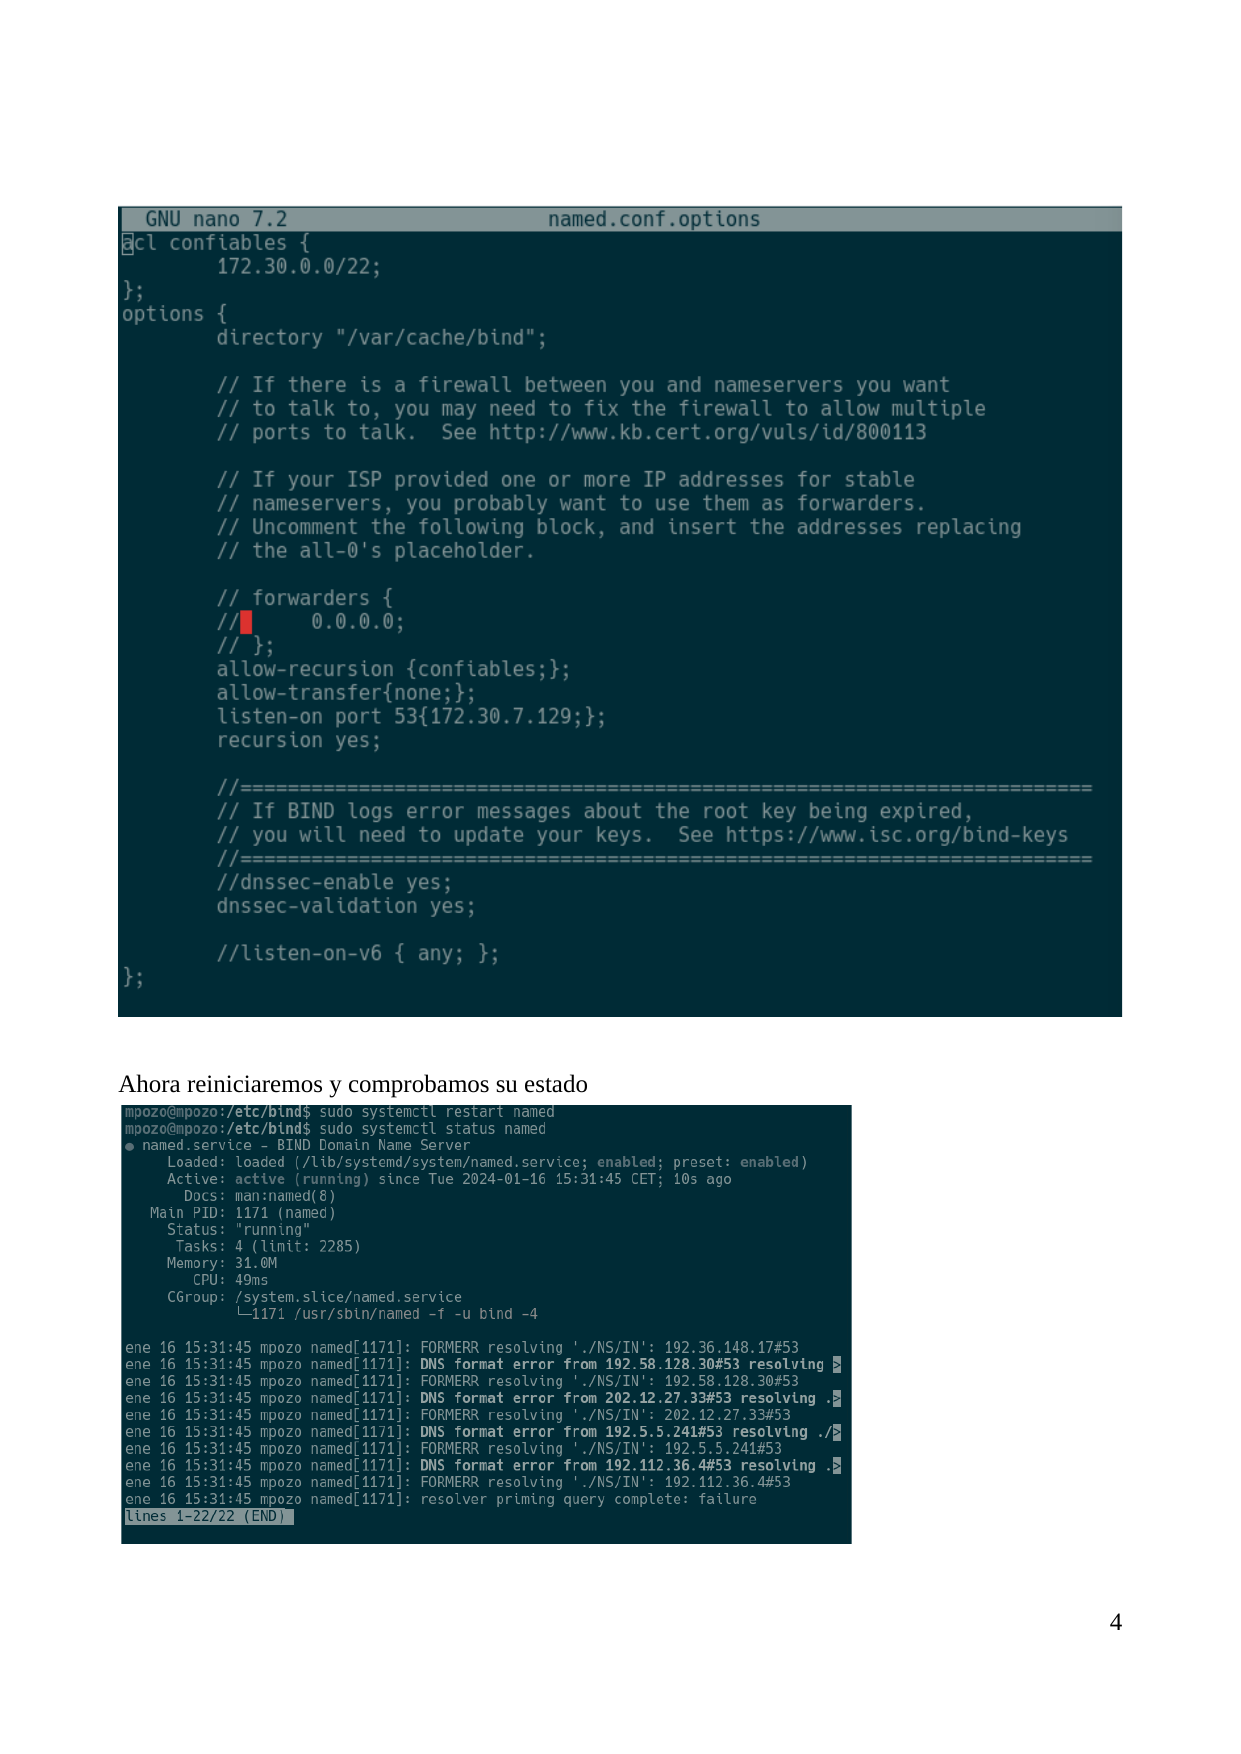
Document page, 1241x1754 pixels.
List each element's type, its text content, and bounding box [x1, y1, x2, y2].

picture [195, 238, 203, 249]
picture [478, 1429, 490, 1436]
picture [727, 807, 736, 818]
picture [560, 381, 582, 392]
picture [218, 519, 226, 535]
picture [254, 688, 275, 699]
picture [562, 830, 570, 841]
picture [894, 499, 901, 510]
picture [526, 475, 535, 486]
picture [455, 381, 487, 392]
picture [254, 471, 262, 486]
picture [230, 542, 238, 559]
picture [692, 471, 700, 486]
picture [431, 688, 440, 699]
picture [171, 238, 179, 249]
picture [431, 830, 440, 841]
picture [262, 1258, 271, 1266]
picture [514, 807, 523, 818]
picture [313, 475, 321, 486]
picture [491, 495, 500, 510]
picture [337, 694, 345, 699]
picture [396, 523, 404, 534]
picture [906, 424, 913, 439]
picture [859, 499, 866, 510]
picture [526, 400, 534, 415]
picture [455, 708, 463, 723]
picture [420, 827, 427, 841]
picture [349, 684, 356, 699]
picture [810, 803, 819, 818]
picture [372, 708, 380, 723]
picture [372, 381, 380, 392]
picture [360, 613, 369, 628]
picture [834, 386, 842, 392]
picture [597, 803, 606, 818]
picture [408, 901, 416, 912]
picture [562, 708, 570, 723]
picture [1059, 830, 1066, 836]
picture [231, 329, 238, 344]
picture [220, 258, 227, 273]
picture [350, 594, 357, 605]
picture [550, 519, 558, 534]
picture [372, 830, 381, 841]
picture [727, 827, 736, 841]
picture [503, 827, 510, 841]
picture [148, 306, 155, 321]
picture [680, 499, 689, 510]
picture [278, 736, 286, 747]
picture [219, 708, 226, 723]
picture [313, 333, 322, 348]
picture [431, 523, 440, 534]
picture [621, 424, 629, 439]
picture [670, 523, 676, 534]
picture [242, 736, 250, 747]
picture [443, 546, 452, 557]
picture [325, 688, 333, 699]
picture [704, 830, 712, 841]
picture [455, 542, 463, 557]
picture [478, 1463, 490, 1470]
picture [584, 475, 605, 486]
picture [550, 807, 558, 818]
picture [385, 424, 392, 439]
picture [763, 428, 771, 439]
picture [266, 523, 274, 534]
picture [290, 685, 297, 699]
picture [550, 377, 557, 392]
picture [502, 404, 511, 415]
picture [230, 238, 238, 249]
picture [443, 665, 452, 676]
picture [585, 499, 594, 510]
picture [514, 404, 523, 415]
picture [1035, 830, 1044, 841]
picture [372, 499, 380, 510]
picture [751, 475, 759, 486]
picture [503, 807, 511, 818]
picture [834, 1391, 840, 1406]
picture [278, 945, 286, 960]
picture [940, 523, 949, 538]
picture [243, 661, 250, 676]
picture [218, 377, 226, 393]
picture [1000, 523, 1008, 534]
picture [479, 708, 487, 723]
picture [930, 830, 937, 841]
picture [881, 424, 890, 439]
picture [422, 1342, 427, 1352]
picture [976, 404, 985, 415]
picture [905, 807, 913, 822]
picture [616, 1393, 621, 1402]
picture [479, 827, 487, 841]
picture [420, 688, 428, 699]
picture [444, 381, 452, 391]
picture [455, 901, 463, 913]
picture [705, 807, 712, 818]
picture [514, 475, 523, 486]
picture [656, 428, 664, 439]
picture [325, 258, 333, 273]
picture [301, 258, 310, 273]
picture [278, 329, 286, 344]
picture [362, 499, 369, 510]
picture [431, 333, 440, 344]
picture [587, 707, 594, 726]
picture [360, 949, 369, 960]
picture [254, 803, 262, 818]
picture [587, 1362, 596, 1368]
picture [126, 1144, 133, 1150]
picture [372, 471, 381, 486]
picture [408, 878, 416, 893]
picture [442, 404, 463, 415]
picture [503, 377, 510, 392]
picture [715, 428, 724, 439]
picture [834, 1425, 840, 1440]
picture [799, 495, 806, 510]
picture [516, 546, 523, 557]
picture [563, 475, 570, 486]
picture [242, 258, 250, 273]
picture [266, 949, 274, 960]
picture [301, 949, 309, 960]
picture [408, 688, 416, 699]
picture [787, 807, 795, 822]
picture [325, 424, 333, 439]
picture [267, 736, 274, 747]
picture [254, 665, 275, 676]
picture [372, 945, 381, 960]
picture [668, 381, 677, 392]
picture [302, 688, 309, 699]
picture [562, 523, 570, 534]
picture [478, 807, 487, 818]
picture [218, 945, 226, 961]
picture [431, 499, 440, 510]
picture [455, 499, 463, 514]
picture [491, 661, 499, 676]
picture [218, 637, 226, 653]
picture [218, 805, 225, 819]
picture [892, 404, 913, 415]
picture [739, 475, 747, 486]
picture [763, 475, 772, 486]
picture [384, 588, 391, 608]
picture [384, 683, 391, 703]
picture [834, 1357, 840, 1372]
picture [729, 428, 736, 439]
picture [349, 329, 357, 345]
picture [195, 315, 203, 321]
picture [360, 901, 369, 913]
picture [243, 684, 250, 699]
picture [560, 499, 571, 510]
picture [526, 495, 534, 510]
picture [917, 400, 925, 415]
picture [905, 499, 913, 510]
picture [325, 949, 333, 960]
picture [562, 807, 570, 818]
picture [656, 404, 665, 415]
picture [290, 377, 297, 392]
picture [893, 523, 901, 534]
picture [633, 836, 641, 841]
picture [325, 590, 333, 605]
picture [218, 400, 226, 416]
picture [514, 523, 523, 538]
picture [846, 807, 854, 818]
picture [514, 495, 523, 510]
picture [313, 688, 321, 699]
picture [313, 400, 321, 415]
picture [456, 661, 463, 676]
picture [443, 329, 452, 344]
picture [681, 428, 688, 439]
picture [609, 830, 618, 841]
picture [550, 830, 558, 841]
picture [348, 499, 357, 510]
picture [396, 329, 404, 345]
picture [421, 807, 428, 818]
picture [846, 475, 854, 486]
picture [469, 665, 475, 676]
picture [326, 499, 333, 510]
picture [834, 499, 854, 510]
picture [834, 424, 842, 439]
picture [372, 807, 381, 822]
picture [715, 495, 724, 510]
picture [775, 381, 783, 392]
picture [822, 807, 830, 818]
picture [313, 665, 321, 676]
picture [242, 712, 250, 723]
picture [810, 381, 819, 392]
picture [337, 949, 345, 960]
picture [455, 333, 464, 344]
picture [952, 803, 961, 818]
picture [266, 878, 274, 889]
picture [230, 827, 238, 843]
picture [456, 683, 463, 702]
picture [419, 878, 428, 889]
picture [301, 475, 310, 486]
picture [727, 499, 749, 510]
picture [858, 424, 866, 439]
picture [809, 1463, 815, 1472]
picture [314, 594, 321, 605]
picture [396, 546, 404, 561]
picture [218, 779, 226, 795]
picture [254, 736, 262, 747]
picture [396, 827, 404, 841]
picture [266, 428, 274, 439]
picture [266, 499, 298, 510]
picture [952, 404, 961, 419]
picture [241, 611, 252, 634]
picture [348, 878, 357, 889]
picture [325, 803, 334, 818]
picture [266, 803, 274, 818]
picture [798, 381, 807, 392]
picture [642, 1460, 646, 1470]
picture [680, 826, 688, 841]
picture [621, 381, 629, 395]
picture [445, 471, 451, 486]
picture [337, 499, 345, 510]
picture [302, 333, 309, 344]
picture [349, 401, 357, 415]
picture [337, 613, 345, 628]
picture [775, 807, 783, 818]
picture [255, 234, 262, 249]
picture [835, 523, 842, 533]
picture [349, 803, 357, 818]
picture [270, 1123, 275, 1133]
picture [585, 807, 594, 818]
picture [918, 803, 925, 818]
picture [775, 830, 782, 836]
picture [243, 333, 250, 344]
picture [386, 898, 392, 913]
picture [254, 878, 262, 889]
picture [301, 712, 310, 723]
picture [278, 878, 286, 889]
picture [231, 684, 238, 699]
picture [870, 523, 878, 534]
picture [431, 949, 440, 960]
picture [456, 519, 463, 534]
picture [514, 708, 523, 723]
picture [443, 949, 452, 964]
picture [988, 830, 996, 841]
picture [858, 528, 866, 534]
picture [491, 830, 499, 841]
picture [183, 309, 191, 320]
picture [266, 333, 274, 344]
picture [858, 807, 866, 822]
picture [431, 546, 440, 557]
picture [514, 329, 523, 344]
picture [573, 523, 582, 534]
picture [917, 830, 925, 841]
picture [218, 329, 227, 344]
picture [419, 665, 428, 676]
picture [621, 831, 629, 845]
picture [929, 523, 937, 534]
picture [763, 400, 771, 415]
picture [422, 1376, 427, 1385]
picture [218, 665, 227, 676]
picture [362, 665, 369, 676]
picture [526, 807, 534, 818]
picture [680, 400, 688, 415]
picture [338, 665, 345, 676]
picture [751, 827, 759, 841]
picture [585, 400, 593, 415]
picture [291, 665, 298, 676]
picture [422, 1359, 432, 1368]
picture [422, 1460, 432, 1470]
picture [230, 803, 238, 819]
picture [487, 807, 499, 818]
picture [644, 519, 653, 534]
picture [621, 523, 629, 534]
picture [823, 475, 830, 486]
picture [360, 688, 369, 699]
picture [325, 542, 333, 557]
picture [349, 519, 356, 534]
picture [444, 519, 451, 534]
picture [491, 424, 499, 439]
picture [372, 428, 381, 439]
picture [266, 471, 274, 486]
picture [479, 329, 488, 344]
picture [798, 827, 806, 843]
picture [254, 377, 262, 392]
picture [798, 523, 807, 534]
picture [858, 472, 866, 486]
picture [610, 475, 617, 486]
picture [751, 400, 759, 415]
picture [668, 499, 676, 510]
picture [990, 523, 996, 534]
picture [810, 499, 819, 510]
picture [230, 400, 238, 416]
picture [467, 428, 475, 439]
picture [171, 309, 179, 321]
picture [705, 404, 712, 415]
picture [798, 404, 807, 415]
picture [362, 381, 368, 392]
picture [704, 523, 712, 534]
picture [361, 736, 369, 747]
picture [362, 712, 369, 723]
picture [717, 475, 724, 486]
picture [384, 878, 392, 889]
picture [230, 590, 238, 606]
picture [348, 542, 357, 557]
picture [289, 475, 298, 490]
picture [810, 475, 819, 486]
picture [266, 542, 274, 557]
picture [313, 381, 321, 392]
picture [254, 542, 262, 557]
picture [775, 475, 783, 486]
picture [550, 475, 558, 486]
picture [254, 907, 262, 913]
picture [431, 902, 440, 916]
picture [279, 428, 286, 439]
picture [491, 708, 499, 723]
picture [360, 594, 369, 605]
picture [485, 1160, 492, 1166]
picture [763, 519, 771, 534]
picture [384, 665, 392, 676]
picture [668, 428, 677, 439]
picture [455, 471, 463, 486]
picture [384, 830, 393, 841]
picture [869, 475, 878, 486]
picture [337, 736, 345, 751]
picture [396, 901, 404, 913]
picture [313, 499, 322, 510]
picture [608, 1460, 612, 1470]
picture [467, 475, 476, 486]
picture [325, 878, 333, 889]
picture [230, 637, 238, 653]
picture [384, 519, 392, 534]
picture [266, 901, 274, 913]
picture [420, 404, 428, 415]
picture [396, 475, 404, 490]
picture [479, 471, 487, 486]
picture [491, 377, 498, 392]
picture [361, 424, 368, 439]
picture [270, 1105, 275, 1116]
picture [940, 830, 949, 845]
picture [846, 523, 854, 534]
picture [254, 428, 262, 443]
picture [301, 736, 310, 747]
picture [538, 519, 547, 534]
picture [587, 1396, 596, 1402]
picture [232, 708, 238, 723]
picture [313, 712, 321, 723]
picture [337, 594, 345, 605]
picture [502, 333, 511, 344]
picture [254, 831, 262, 845]
picture [502, 475, 511, 486]
picture [338, 826, 345, 841]
picture [384, 807, 392, 818]
picture [692, 377, 700, 392]
picture [218, 471, 226, 487]
picture [161, 306, 167, 321]
picture [279, 594, 309, 605]
picture [787, 424, 795, 439]
picture [704, 471, 712, 486]
picture [478, 1362, 490, 1368]
picture [964, 523, 972, 534]
picture [763, 499, 771, 510]
picture [124, 309, 132, 321]
picture [396, 708, 404, 723]
picture [300, 831, 311, 841]
picture [277, 901, 286, 913]
picture [218, 542, 226, 559]
picture [858, 381, 866, 395]
picture [360, 333, 369, 344]
picture [337, 878, 345, 889]
picture [183, 238, 191, 249]
picture [680, 475, 688, 486]
picture [289, 523, 333, 534]
picture [301, 404, 309, 415]
picture [373, 688, 380, 699]
picture [515, 424, 522, 439]
picture [467, 329, 475, 345]
picture [277, 546, 286, 557]
picture [538, 807, 546, 822]
picture [301, 499, 309, 510]
picture [650, 1460, 654, 1470]
picture [609, 404, 617, 415]
picture [266, 258, 274, 273]
picture [372, 546, 380, 557]
picture [241, 856, 1092, 862]
picture [597, 381, 605, 392]
picture [396, 688, 404, 699]
picture [491, 404, 499, 415]
picture [787, 401, 795, 415]
picture [289, 803, 299, 818]
picture [467, 404, 476, 419]
picture [526, 670, 534, 676]
picture [822, 404, 830, 415]
picture [443, 708, 451, 723]
picture [621, 807, 629, 818]
picture [422, 1443, 427, 1453]
picture [266, 238, 274, 249]
picture [644, 400, 653, 415]
picture [964, 827, 973, 841]
picture [278, 238, 286, 249]
picture [656, 471, 665, 486]
picture [313, 736, 321, 747]
picture [834, 400, 842, 415]
picture [502, 523, 511, 534]
picture [704, 495, 712, 510]
picture [431, 475, 440, 486]
picture [1011, 523, 1020, 538]
picture [326, 826, 333, 841]
picture [118, 205, 1123, 255]
picture [978, 827, 984, 841]
picture [408, 659, 414, 678]
picture [940, 807, 949, 818]
picture [171, 1123, 183, 1133]
picture [456, 807, 463, 818]
picture [255, 945, 262, 960]
picture [942, 400, 949, 415]
picture [360, 874, 369, 889]
picture [585, 381, 594, 392]
picture [443, 424, 452, 439]
picture [349, 258, 357, 273]
picture [763, 386, 771, 392]
picture [431, 665, 440, 676]
picture [904, 381, 925, 392]
picture [372, 665, 381, 676]
picture [360, 830, 369, 841]
picture [242, 235, 251, 249]
picture [419, 949, 428, 960]
picture [467, 830, 475, 845]
picture [727, 475, 736, 486]
picture [230, 519, 238, 535]
picture [751, 424, 759, 440]
picture [301, 665, 310, 676]
picture [821, 830, 854, 841]
picture [836, 807, 842, 818]
picture [254, 519, 262, 534]
picture [218, 688, 227, 699]
picture [550, 708, 558, 723]
picture [372, 333, 381, 344]
picture [952, 827, 960, 843]
picture [1059, 836, 1067, 841]
picture [266, 377, 273, 391]
picture [433, 381, 439, 392]
picture [693, 400, 700, 415]
picture [230, 613, 238, 630]
picture [621, 495, 629, 510]
picture [1000, 827, 1008, 841]
picture [810, 519, 819, 534]
picture [502, 546, 511, 557]
picture [929, 381, 937, 392]
picture [218, 613, 226, 630]
picture [964, 400, 972, 415]
picture [396, 424, 405, 439]
picture [715, 404, 748, 415]
picture [373, 874, 380, 889]
picture [869, 495, 878, 510]
picture [218, 850, 226, 866]
picture [585, 519, 594, 534]
picture [241, 785, 1092, 791]
picture [587, 1463, 596, 1470]
picture [419, 333, 428, 344]
picture [396, 381, 404, 392]
picture [633, 803, 641, 818]
picture [171, 1105, 183, 1116]
picture [823, 499, 830, 510]
picture [763, 830, 771, 845]
picture [230, 901, 238, 912]
picture [230, 495, 238, 511]
picture [467, 523, 487, 534]
picture [633, 381, 641, 392]
picture [218, 590, 226, 606]
picture [869, 424, 878, 439]
picture [609, 807, 617, 818]
picture [929, 400, 937, 415]
picture [799, 428, 807, 439]
picture [598, 400, 605, 415]
picture [266, 712, 274, 723]
picture [539, 708, 546, 723]
picture [728, 519, 735, 534]
picture [289, 400, 297, 415]
picture [230, 424, 238, 440]
picture [526, 377, 535, 392]
picture [408, 499, 416, 514]
picture [420, 377, 427, 391]
picture [291, 736, 298, 747]
picture [422, 1393, 432, 1402]
picture [348, 736, 357, 747]
picture [420, 707, 427, 726]
picture [277, 712, 286, 723]
picture [479, 665, 487, 676]
picture [349, 471, 357, 486]
picture [597, 827, 605, 841]
picture [881, 499, 890, 510]
picture [692, 424, 700, 439]
picture [1023, 827, 1032, 841]
picture [492, 329, 499, 344]
picture [408, 404, 416, 415]
picture [385, 333, 392, 344]
picture [502, 499, 511, 510]
picture [420, 519, 427, 534]
picture [455, 830, 463, 841]
picture [218, 424, 226, 440]
picture [195, 309, 202, 315]
picture [657, 803, 664, 818]
picture [220, 235, 226, 249]
picture [266, 404, 274, 415]
picture [740, 803, 747, 818]
picture [230, 779, 238, 795]
picture [858, 404, 879, 415]
picture [219, 304, 225, 323]
picture [433, 708, 440, 723]
picture [871, 827, 877, 841]
picture [242, 907, 250, 913]
picture [480, 944, 487, 963]
picture [739, 428, 748, 443]
picture [301, 377, 309, 392]
picture [633, 523, 641, 534]
picture [301, 902, 309, 912]
picture [467, 546, 475, 557]
picture [930, 807, 937, 818]
picture [254, 333, 263, 344]
picture [1047, 831, 1055, 845]
picture [715, 381, 724, 392]
picture [337, 258, 345, 274]
picture [419, 475, 428, 486]
picture [313, 803, 321, 818]
picture [254, 901, 261, 907]
picture [360, 258, 369, 273]
picture [126, 1109, 133, 1116]
picture [775, 523, 783, 534]
picture [775, 499, 783, 510]
picture [503, 424, 510, 439]
picture [881, 830, 889, 841]
picture [727, 381, 759, 392]
picture [126, 1509, 293, 1524]
picture [869, 381, 878, 392]
picture [337, 428, 345, 439]
picture [479, 542, 487, 557]
picture [799, 471, 806, 486]
picture [408, 708, 416, 723]
picture [822, 519, 830, 534]
picture [824, 424, 830, 439]
picture [680, 381, 688, 392]
picture [432, 878, 440, 889]
picture [953, 519, 960, 534]
picture [918, 523, 925, 534]
picture [468, 499, 475, 510]
picture [218, 827, 226, 843]
picture [230, 736, 239, 747]
picture [408, 333, 416, 344]
picture [717, 523, 724, 534]
picture [360, 471, 369, 486]
picture [455, 428, 463, 439]
picture [775, 428, 783, 439]
picture [384, 613, 392, 628]
picture [230, 258, 238, 273]
picture [492, 523, 499, 534]
picture [148, 234, 155, 249]
picture [941, 377, 948, 392]
picture [740, 827, 747, 841]
picture [433, 807, 440, 818]
picture [125, 967, 132, 987]
picture [881, 381, 890, 392]
picture [587, 1429, 596, 1436]
picture [254, 499, 262, 510]
picture [692, 830, 700, 841]
picture [313, 613, 321, 628]
picture [218, 874, 226, 890]
picture [255, 636, 262, 655]
picture [491, 542, 499, 557]
picture [715, 807, 724, 818]
picture [893, 471, 901, 486]
picture [277, 523, 286, 534]
picture [668, 803, 676, 818]
picture [834, 1458, 840, 1473]
picture [254, 708, 262, 723]
picture [126, 1126, 133, 1133]
picture [633, 400, 641, 415]
picture [633, 424, 642, 439]
picture [656, 499, 665, 510]
picture [597, 495, 605, 510]
picture [230, 850, 238, 866]
picture [313, 901, 321, 913]
picture [644, 381, 653, 392]
picture [348, 712, 357, 723]
picture [572, 428, 607, 439]
picture [692, 528, 700, 534]
picture [337, 688, 344, 694]
picture [810, 424, 818, 440]
picture [538, 499, 546, 514]
picture [218, 495, 226, 511]
picture [230, 945, 238, 961]
picture [301, 878, 309, 889]
picture [230, 471, 238, 488]
picture [135, 309, 144, 324]
picture [266, 830, 274, 841]
picture [337, 381, 345, 392]
picture [514, 830, 523, 841]
picture [337, 523, 345, 534]
picture [254, 400, 262, 415]
picture [207, 235, 214, 249]
picture [326, 898, 333, 913]
picture [277, 258, 286, 273]
picture [231, 661, 238, 676]
picture [917, 424, 925, 439]
picture [326, 475, 333, 486]
picture [301, 546, 309, 557]
picture [339, 898, 345, 913]
picture [301, 803, 309, 818]
picture [905, 475, 914, 486]
picture [503, 661, 510, 676]
picture [125, 281, 132, 300]
picture [881, 471, 890, 486]
picture [751, 519, 759, 534]
picture [242, 874, 250, 889]
picture [763, 803, 772, 818]
picture [573, 499, 582, 510]
picture [337, 712, 345, 727]
picture [633, 499, 641, 510]
picture [315, 827, 321, 841]
picture [325, 400, 333, 415]
picture [976, 523, 984, 534]
picture [373, 898, 380, 913]
picture [419, 546, 428, 557]
picture [846, 400, 854, 415]
picture [443, 901, 452, 913]
picture [349, 665, 357, 676]
picture [230, 876, 237, 890]
picture [348, 898, 357, 912]
picture [277, 830, 286, 841]
picture [325, 665, 333, 676]
picture [538, 831, 546, 845]
picture [422, 1427, 432, 1436]
picture [396, 944, 403, 963]
picture [243, 945, 250, 960]
picture [408, 542, 416, 557]
picture [409, 475, 416, 486]
picture [575, 830, 582, 841]
picture [326, 381, 333, 391]
picture [289, 878, 298, 889]
picture [788, 381, 795, 392]
picture [480, 1396, 495, 1402]
picture [538, 381, 546, 392]
picture [266, 594, 274, 605]
picture [422, 1477, 427, 1486]
picture [218, 898, 227, 913]
picture [242, 901, 249, 907]
picture [373, 519, 380, 534]
picture [680, 523, 688, 534]
picture [408, 807, 416, 818]
picture [645, 471, 653, 486]
picture [775, 836, 783, 841]
picture [443, 807, 452, 818]
picture [633, 830, 640, 836]
picture [479, 499, 487, 510]
picture [894, 424, 901, 439]
picture [823, 381, 830, 391]
picture [289, 949, 298, 960]
picture [562, 404, 570, 415]
picture [810, 827, 818, 843]
picture [881, 807, 890, 818]
picture [360, 404, 369, 415]
picture [360, 807, 369, 818]
picture [881, 523, 890, 534]
picture [708, 1359, 714, 1368]
picture [680, 807, 688, 818]
picture [313, 542, 321, 557]
picture [290, 424, 297, 439]
picture [254, 590, 262, 605]
picture [230, 377, 238, 393]
picture [550, 400, 558, 415]
picture [526, 428, 534, 443]
picture [396, 404, 405, 419]
text Ahora reiniciaremos y comprobamos su estado [118, 1069, 1122, 1098]
picture [301, 428, 309, 439]
picture [621, 475, 630, 486]
picture [220, 736, 227, 747]
picture [893, 830, 901, 841]
picture [514, 665, 523, 676]
picture [551, 659, 558, 678]
picture [419, 499, 428, 510]
picture [893, 807, 901, 818]
picture [289, 333, 298, 344]
